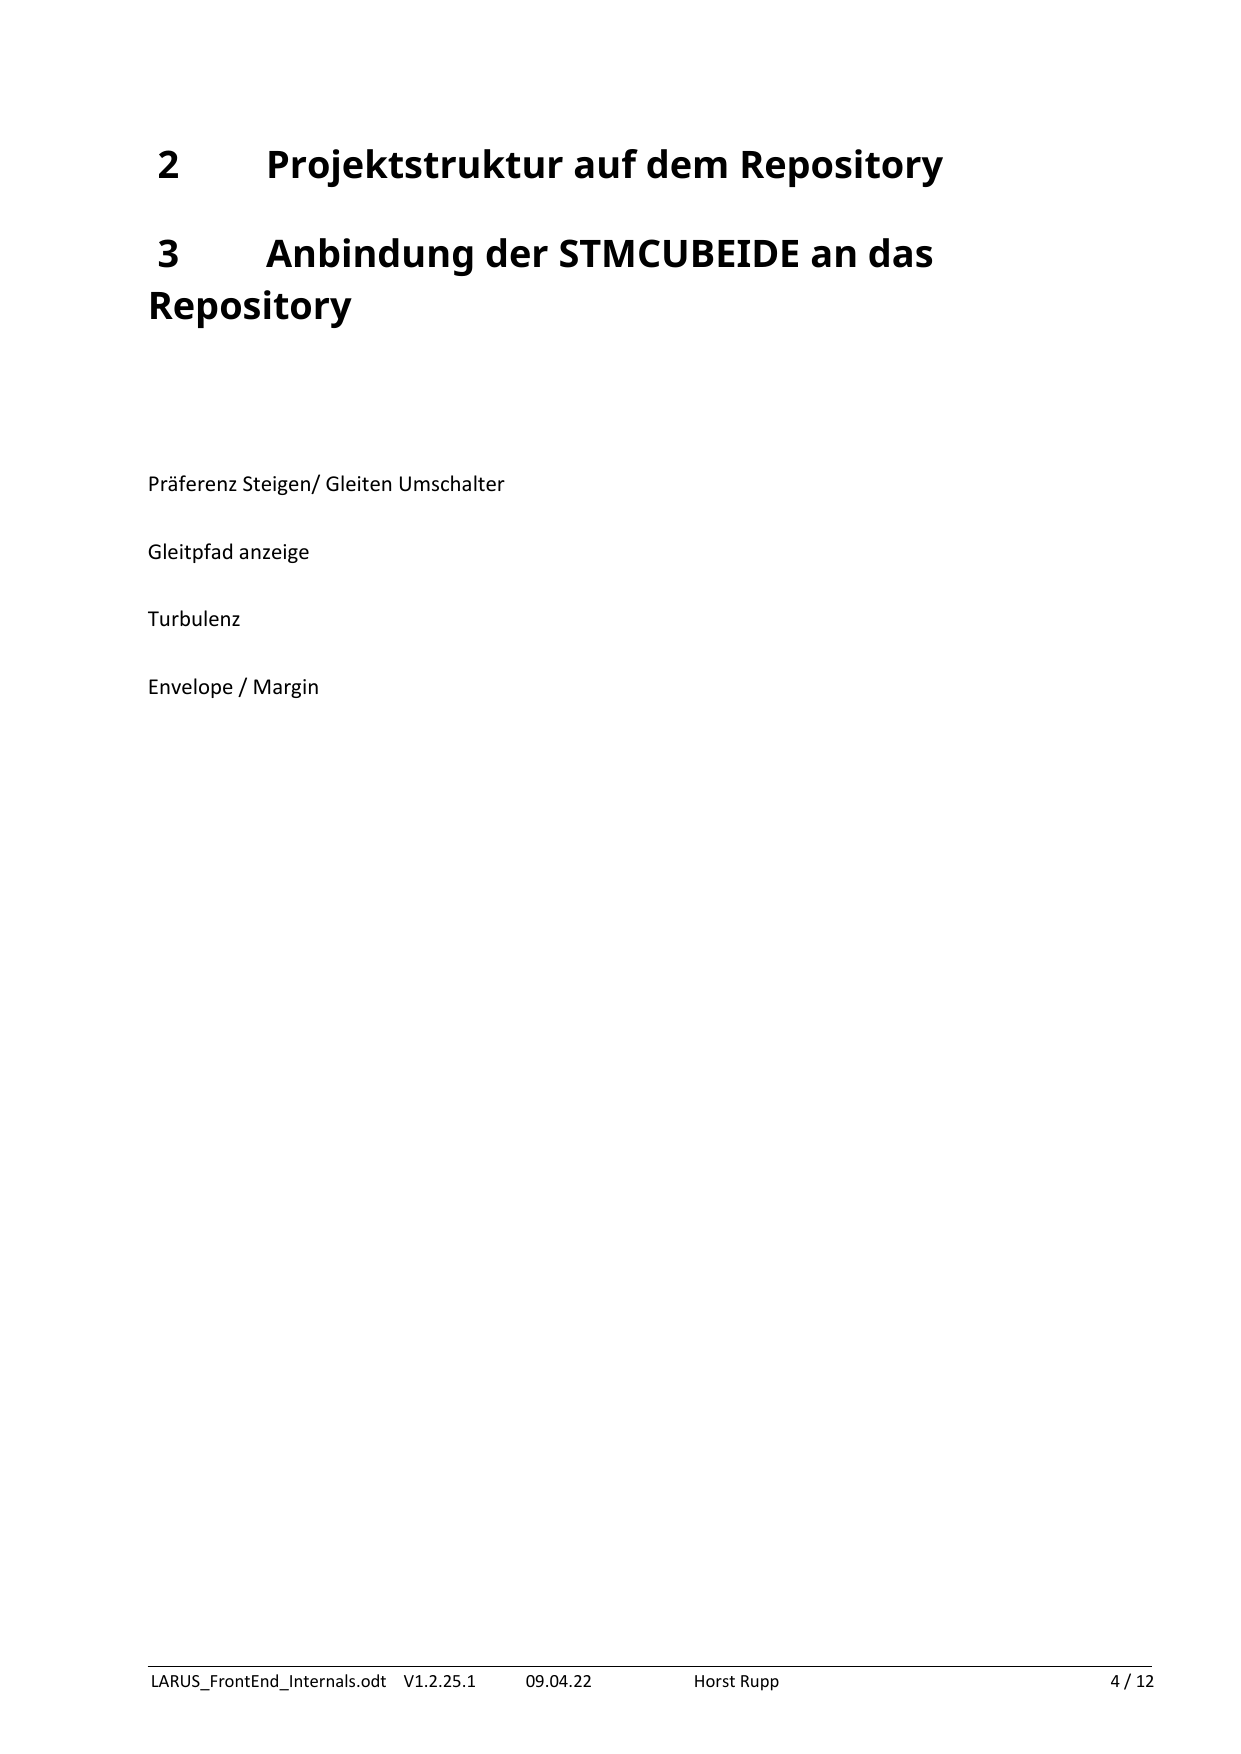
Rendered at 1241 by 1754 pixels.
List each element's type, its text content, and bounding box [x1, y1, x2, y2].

text Turbulenz [148, 604, 1152, 633]
subtitle Anbindung der STMCUBEIDE an das Repository [148, 227, 1128, 331]
subtitle Projektstruktur auf dem Repository [148, 138, 1128, 190]
text Envelope / Margin [148, 672, 1152, 700]
text Präferenz Steigen/ Gleiten Umschalter [148, 469, 1152, 497]
text Gleitpfad anzeige [148, 537, 1152, 565]
